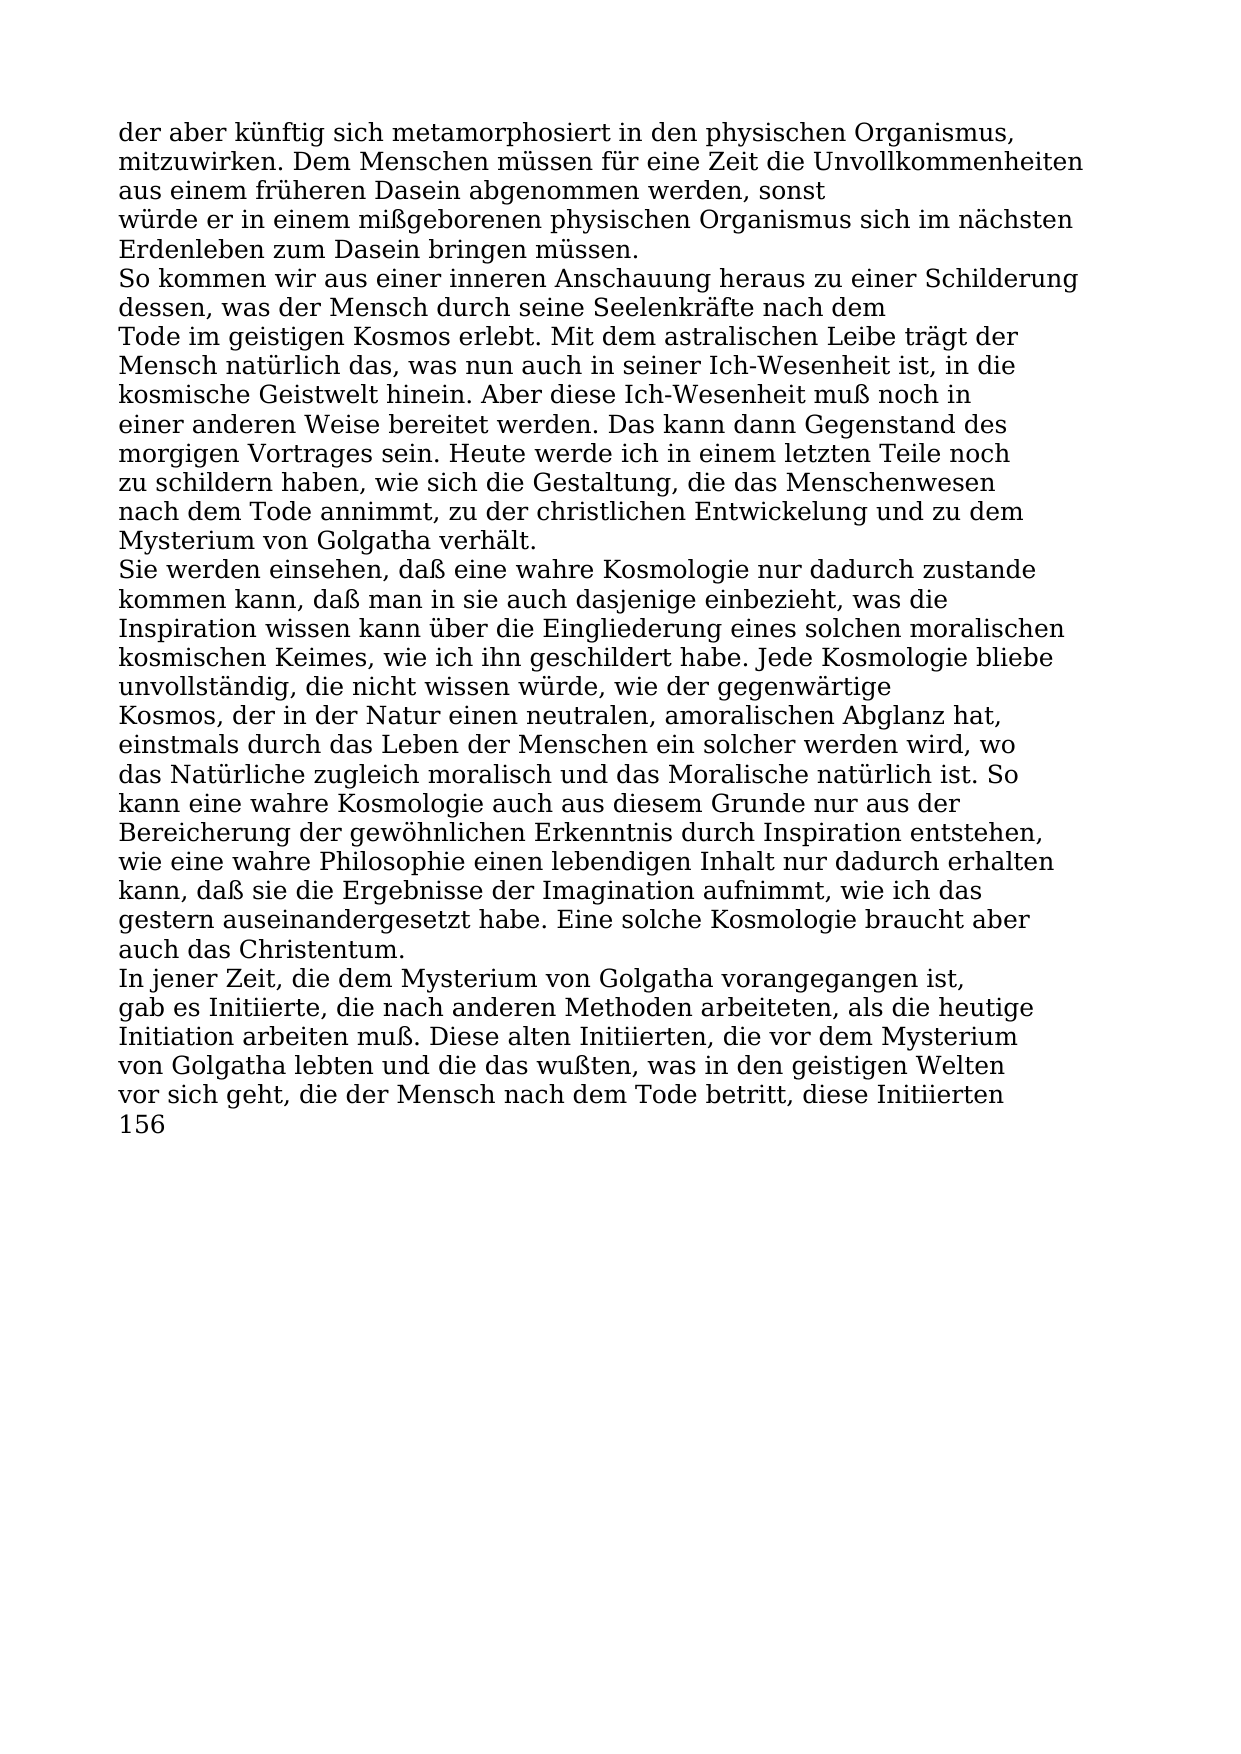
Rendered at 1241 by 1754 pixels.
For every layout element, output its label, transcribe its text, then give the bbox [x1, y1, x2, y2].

text So kommen wir aus einer inneren Anschauung heraus zu einer Schilderung dessen, was der Mensch durch seine Seelenkräfte nach dem [118, 264, 1122, 322]
text Inspiration wissen kann über die Eingliederung eines solchen moralischen kosmischen Keimes, wie ich ihn geschildert habe. Jede Kosmologie bliebe unvollständig, die nicht wissen würde, wie der gegenwärtige [118, 614, 1122, 701]
text von Golgatha lebten und die das wußten, was in den geistigen Welten [118, 1051, 1122, 1081]
text Mysterium von Golgatha verhält. [118, 526, 1122, 556]
text auch das Christentum. [118, 935, 1122, 964]
text würde er in einem mißgeborenen physischen Organismus sich im nächsten Erdenleben zum Dasein bringen müssen. [118, 206, 1122, 264]
text Sie werden einsehen, daß eine wahre Kosmologie nur dadurch zustande kommen kann, daß man in sie auch dasjenige einbezieht, was die [118, 556, 1122, 614]
text wie eine wahre Philosophie einen lebendigen Inhalt nur dadurch erhalten kann, daß sie die Ergebnisse der Imagination aufnimmt, wie ich das [118, 847, 1122, 906]
text 156 [118, 1110, 1122, 1139]
text In jener Zeit, die dem Mysterium von Golgatha vorangegangen ist, [118, 964, 1122, 993]
text einstmals durch das Leben der Menschen ein solcher werden wird, wo [118, 731, 1122, 760]
text das Natürliche zugleich moralisch und das Moralische natürlich ist. So [118, 760, 1122, 789]
text gestern auseinandergesetzt habe. Eine solche Kosmologie braucht aber [118, 906, 1122, 935]
text vor sich geht, die der Mensch nach dem Tode betritt, diese Initiierten [118, 1081, 1122, 1110]
text gab es Initiierte, die nach anderen Methoden arbeiteten, als die heutige [118, 993, 1122, 1022]
text kann eine wahre Kosmologie auch aus diesem Grunde nur aus der Bereicherung der gewöhnlichen Erkenntnis durch Inspiration entstehen, [118, 789, 1122, 847]
text Kosmos, der in der Natur einen neutralen, amoralischen Abglanz hat, [118, 701, 1122, 731]
text zu schildern haben, wie sich die Gestaltung, die das Menschenwesen [118, 468, 1122, 497]
text Initiation arbeiten muß. Diese alten Initiierten, die vor dem Mysterium [118, 1022, 1122, 1051]
text der aber künftig sich metamorphosiert in den physischen Organismus, [118, 118, 1122, 147]
text nach dem Tode annimmt, zu der christlichen Entwickelung und zu dem [118, 497, 1122, 526]
text Tode im geistigen Kosmos erlebt. Mit dem astralischen Leibe trägt der [118, 322, 1122, 351]
text einer anderen Weise bereitet werden. Das kann dann Gegenstand des [118, 410, 1122, 439]
text morgigen Vortrages sein. Heute werde ich in einem letzten Teile noch [118, 439, 1122, 468]
text Mensch natürlich das, was nun auch in seiner Ich-Wesenheit ist, in die [118, 351, 1122, 381]
text kosmische Geistwelt hinein. Aber diese Ich-Wesenheit muß noch in [118, 381, 1122, 410]
text mitzuwirken. Dem Menschen müssen für eine Zeit die Unvollkommenheiten aus einem früheren Dasein abgenommen werden, sonst [118, 147, 1122, 206]
